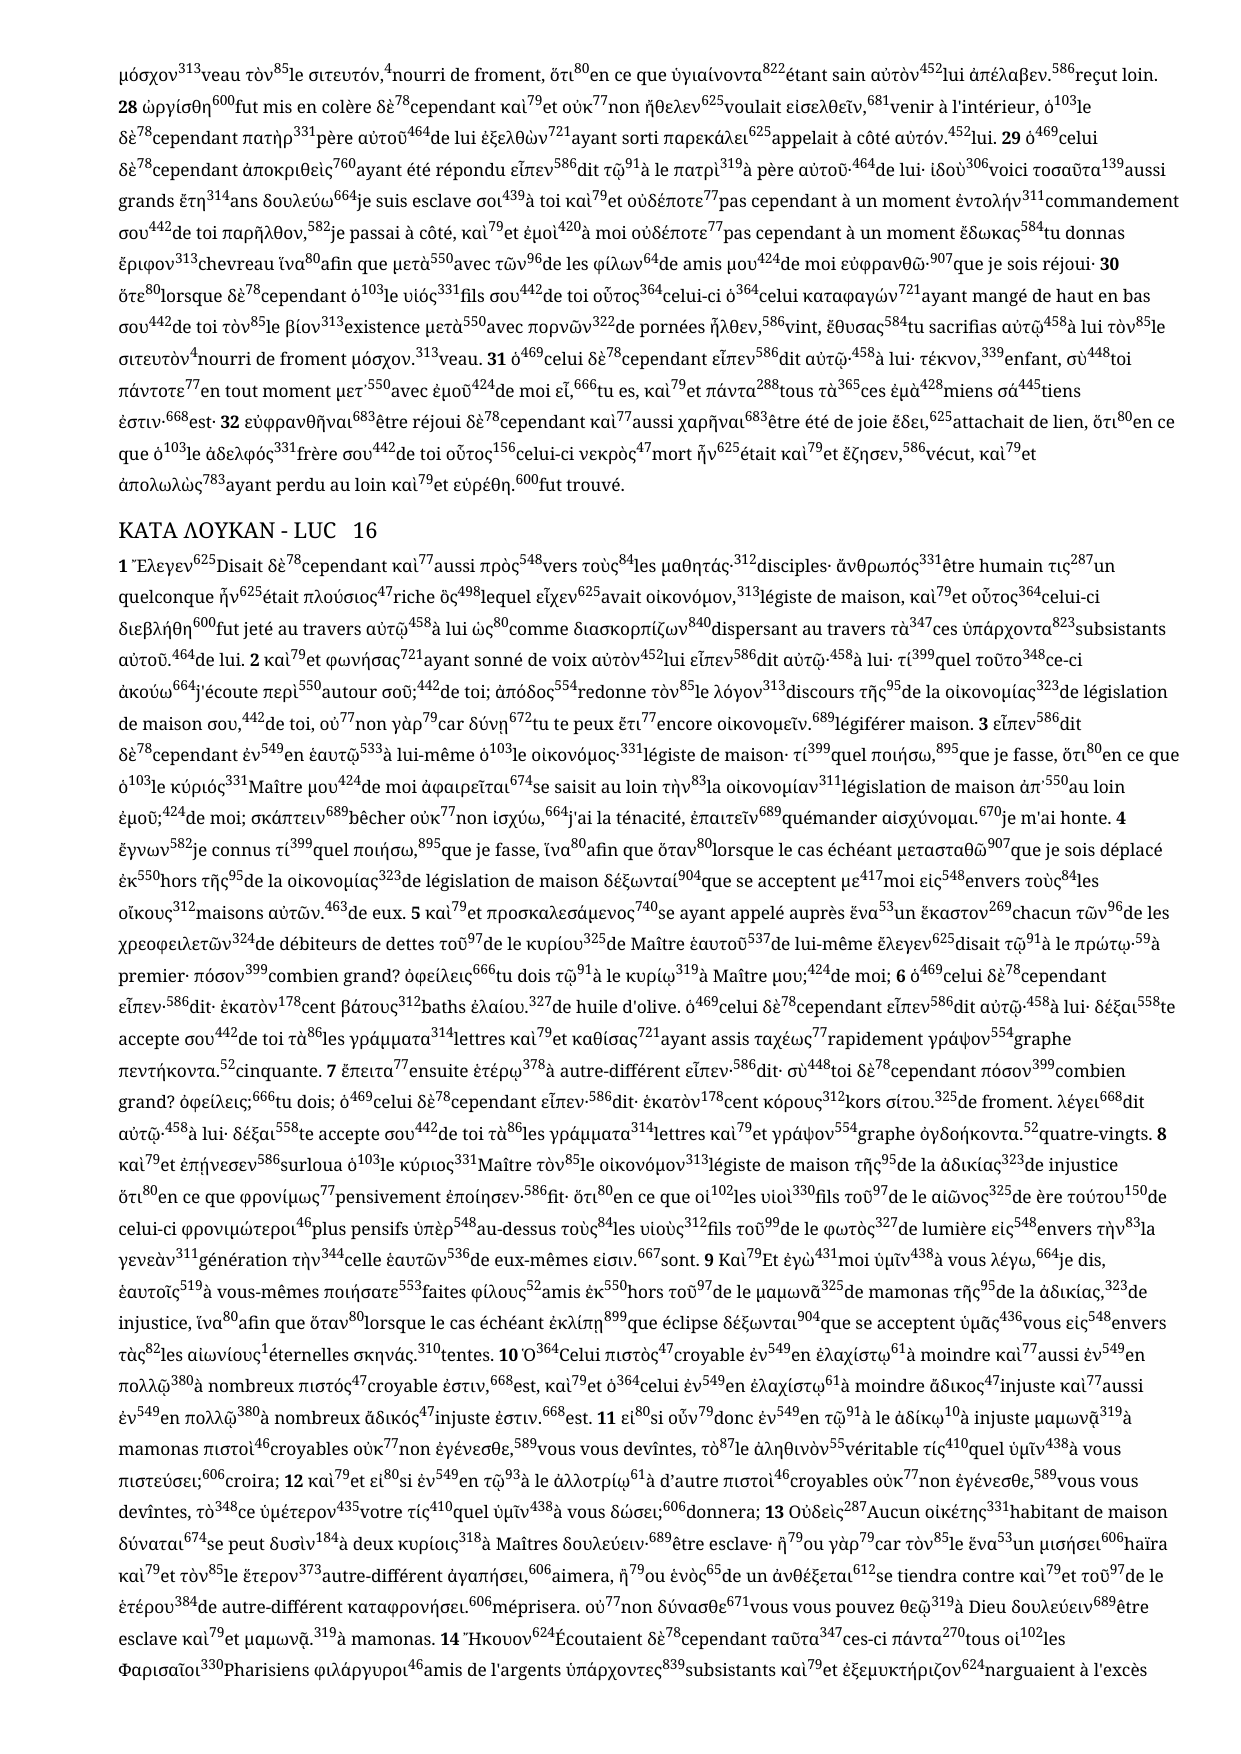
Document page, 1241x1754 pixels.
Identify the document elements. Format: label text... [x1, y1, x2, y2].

text 1 Ἔλεγεν625Disait δὲ78cependant καὶ77aussi πρὸς548vers τοὺς84les μαθητάς·312disciples· ἄνθρωπός331être humain τις287un quelconque ἦν625était πλούσιος47riche ὃς498lequel εἶχεν625avait οἰκονόμον,313légiste de maison, καὶ79et οὗτος364celui-ci διεβλήθη600fut jeté au travers αὐτῷ458à lui ὡς80comme διασκορπίζων840dispersant au travers τὰ347ces ὑπάρχοντα823subsistants αὐτοῦ.464de lui. 2 καὶ79et φωνήσας721ayant sonné de voix αὐτὸν452lui εἶπεν586dit αὐτῷ·458à lui· τί399quel τοῦτο348ce-ci ἀκούω664j'écoute περὶ550autour σοῦ;442de toi; ἀπόδος554redonne τὸν85le λόγον313discours τῆς95de la οἰκονομίας323de législation de maison σου,442de toi, οὐ77non γὰρ79car δύνῃ672tu te peux ἔτι77encore οἰκονομεῖν.689légiférer maison. 3 εἶπεν586dit δὲ78cependant ἐν549en ἑαυτῷ533à lui-même ὁ103le οἰκονόμος·331légiste de maison· τί399quel ποιήσω,895que je fasse, ὅτι80en ce que ὁ103le κύριός331Maître μου424de moi ἀφαιρεῖται674se saisit au loin τὴν83la οἰκονομίαν311législation de maison ἀπ᾽550au loin ἐμοῦ;424de moi; σκάπτειν689bêcher οὐκ77non ἰσχύω,664j'ai la ténacité, ἐπαιτεῖν689quémander αἰσχύνομαι.670je m'ai honte. 4 ἔγνων582je connus τί399quel ποιήσω,895que je fasse, ἵνα80afin que ὅταν80lorsque le cas échéant μετασταθῶ907que je sois déplacé ἐκ550hors τῆς95de la οἰκονομίας323de législation de maison δέξωνταί904que se acceptent με417moi εἰς548envers τοὺς84les οἴκους312maisons αὐτῶν.463de eux. 5 καὶ79et προσκαλεσάμενος740se ayant appelé auprès ἕνα53un ἕκαστον269chacun τῶν96de les χρεοφειλετῶν324de débiteurs de dettes τοῦ97de le κυρίου325de Maître ἑαυτοῦ537de lui-même ἔλεγεν625disait τῷ91à le πρώτῳ·59à premier· πόσον399combien grand? ὀφείλεις666tu dois τῷ91à le κυρίῳ319à Maître μου;424de moi; 6 ὁ469celui δὲ78cependant εἶπεν·586dit· ἑκατὸν178cent βάτους312baths ἐλαίου.327de huile d'olive. ὁ469celui δὲ78cependant εἶπεν586dit αὐτῷ·458à lui· δέξαι558te accepte σου442de toi τὰ86les γράμματα314lettres καὶ79et καθίσας721ayant assis ταχέως77rapidement γράψον554graphe πεντήκοντα.52cinquante. 7 ἔπειτα77ensuite ἑτέρῳ378à autre-différent εἶπεν·586dit· σὺ448toi δὲ78cependant πόσον399combien grand? ὀφείλεις;666tu dois; ὁ469celui δὲ78cependant εἶπεν·586dit· ἑκατὸν178cent κόρους312kors σίτου.325de froment. λέγει668dit αὐτῷ·458à lui· δέξαι558te accepte σου442de toi τὰ86les γράμματα314lettres καὶ79et γράψον554graphe ὀγδοήκοντα.52quatre-vingts. 8 καὶ79et ἐπῄνεσεν586surloua ὁ103le κύριος331Maître τὸν85le οἰκονόμον313légiste de maison τῆς95de la ἀδικίας323de injustice ὅτι80en ce que φρονίμως77pensivement ἐποίησεν·586fit· ὅτι80en ce que οἱ102les υἱοὶ330fils τοῦ97de le αἰῶνος325de ère τούτου150de celui-ci φρονιμώτεροι46plus pensifs ὑπὲρ548au-dessus τοὺς84les υἱοὺς312fils τοῦ99de le φωτὸς327de lumière εἰς548envers τὴν83la γενεὰν311génération τὴν344celle ἑαυτῶν536de eux-mêmes εἰσιν.667sont. 9 Καὶ79Et ἐγὼ431moi ὑμῖν438à vous λέγω,664je dis, ἑαυτοῖς519à vous-mêmes ποιήσατε553faites φίλους52amis ἐκ550hors τοῦ97de le μαμωνᾶ325de mamonas τῆς95de la ἀδικίας,323de injustice, ἵνα80afin que ὅταν80lorsque le cas échéant ἐκλίπῃ899que éclipse δέξωνται904que se acceptent ὑμᾶς436vous εἰς548envers τὰς82les αἰωνίους1éternelles σκηνάς.310tentes. 10 Ὁ364Celui πιστὸς47croyable ἐν549en ἐλαχίστῳ61à moindre καὶ77aussi ἐν549en πολλῷ380à nombreux πιστός47croyable ἐστιν,668est, καὶ79et ὁ364celui ἐν549en ἐλαχίστῳ61à moindre ἄδικος47injuste καὶ77aussi ἐν549en πολλῷ380à nombreux ἄδικός47injuste ἐστιν.668est. 11 εἰ80si οὖν79donc ἐν549en τῷ91à le ἀδίκῳ10à injuste μαμωνᾷ319à mamonas πιστοὶ46croyables οὐκ77non ἐγένεσθε,589vous vous devîntes, τὸ87le ἀληθινὸν55véritable τίς410quel ὑμῖν438à vous πιστεύσει;606croira; 12 καὶ79et εἰ80si ἐν549en τῷ93à le ἀλλοτρίῳ61à d’autre πιστοὶ46croyables οὐκ77non ἐγένεσθε,589vous vous devîntes, τὸ348ce ὑμέτερον435votre τίς410quel ὑμῖν438à vous δώσει;606donnera; 13 Οὐδεὶς287Aucun οἰκέτης331habitant de maison δύναται674se peut δυσὶν184à deux κυρίοις318à Maîtres δουλεύειν·689être esclave· ἢ79ou γὰρ79car τὸν85le ἕνα53un μισήσει606haïra καὶ79et τὸν85le ἕτερον373autre-différent ἀγαπήσει,606aimera, ἢ79ou ἑνὸς65de un ἀνθέξεται612se tiendra contre καὶ79et τοῦ97de le ἑτέρου384de autre-différent καταφρονήσει.606méprisera. οὐ77non δύνασθε671vous vous pouvez θεῷ319à Dieu δουλεύειν689être esclave καὶ79et μαμωνᾷ.319à mamonas. 14 Ἤκουον624Écoutaient δὲ78cependant ταῦτα347ces-ci πάντα270tous οἱ102les Φαρισαῖοι330Pharisiens φιλάργυροι46amis de l'argents ὑπάρχοντες839subsistants καὶ79et ἐξεμυκτήριζον624narguaient à l'excès αὐτόν.452lui. 15 καὶ79et εἶπεν586dit αὐτοῖς·457à eux· ὑμεῖς447vous ἐστε665vous êtes οἱ363ceux δικαιοῦντες839justifiants ἑαυτοὺς515vous-mêmes ἐνώπιον552en devant τῶν96de les ἀνθρώπων,324de êtres humains, ὁ103le δὲ78cependant θεὸς331Dieu γινώσκει668connaît τὰς82les καρδίας310coeurs ὑμῶν·441de vous· ὅτι80en ce que τὸ366ce ἐν549en ἀνθρώποις318à êtres humains ὑψηλὸν73haut βδέλυγμα333abomination ἐνώπιον552en devant τοῦ97de le θεοῦ.325de Dieu. 16 Ὁ103Le νόμος331loi καὶ79et οἱ102les προφῆται330prophètes μέχρι552jusqu'à Ἰωάννου·325de Ioannes· ἀπὸ547au loin τότε77alors ἡ101la βασιλεία329royauté τοῦ97de le θεοῦ325de Dieu εὐαγγελίζεται680est évangélisé καὶ79et πᾶς390tout εἰς548envers αὐτὴν450elle βιάζεται.674se met en violence. 17 εὐκοπώτερον49plus facile δέ78cependant ἐστιν668est τὸν85le οὐρανὸν313ciel καὶ79et τὴν83la γῆν311terre παρελθεῖν681passer à côté ἢ79ou τοῦ97de le νόμου325de loi μίαν177une κεραίαν311pointe πεσεῖν.681tomber. 18 Πᾶς390Tout ὁ364celui ἀπολύων840déliant au loin τὴν83la γυναῖκα311femme αὐτοῦ464de lui καὶ79et γαμῶν840mariant ἑτέραν371autre-différente μοιχεύει,668adultère, καὶ79et ὁ364celui ἀπολελυμένην794ayante étée déliée au loin ἀπὸ550au loin ἀνδρὸς325de homme γαμῶν840mariant μοιχεύει.668adultère. 19 Ἄνθρωπος331Être humain δέ78cependant τις287un quelconque ἦν625était πλούσιος,47riche, καὶ79et ἐνεδιδύσκετο631se habillait dans πορφύραν311porphyre καὶ79et βύσσον311byssus εὐφραινόμενος891étant réjoui καθ᾽548selon ἡμέραν311journée λαμπρῶς.77brillamment. 20 πτωχὸς71pauvre δέ78cependant τις287un quelconque ὀνόματι321à nom Λάζαρος331Lazare ἐβέβλητο662avait été jeté πρὸς548vers τὸν85le πυλῶνα313portail αὐτοῦ464de lui εἱλκωμένος813ayant été ulcéré 21 καὶ79et ἐπιθυμῶν840désirant en fureur χορτασθῆναι683être fourragé ἀπὸ550au loin τῶν359de ces πιπτόντων835de tombants ἀπὸ550au loin τῆς95de la τραπέζης323de table τοῦ97de le πλουσίου·65de riche· ἀλλὰ79mais καὶ77aussi οἱ102les κύνες330chiens ἐρχόμενοι866se venants ἐπέλειχον624léchaient sur τὰ86les ἕλκη314ulcères αὐτοῦ.464de lui. 22 ἐγένετο592se devint δὲ78cependant ἀποθανεῖν681mourir loin τὸν85le πτωχὸν53pauvre καὶ79et ἀπενεχθῆναι683être porté au loin αὐτὸν452lui ὑπὸ550sous τῶν96de les ἀγγέλων324de messagers εἰς548envers τὸν85le κόλπον313sein Ἀβραάμ·325de Abraam· ἀπέθανεν586mourut loin δὲ78cependant καὶ77aussi ὁ103le πλούσιος71riche καὶ79et ἐτάφη.600fut enseveli. 23 καὶ79et ἐν549en τῷ91à le ᾅδῃ319à séjour des morts ἐπάρας721ayant surélevé τοὺς84les ὀφθαλμοὺς312yeux αὐτοῦ,464de lui, ὑπάρχων840subsistant ἐν549en βασάνοις,316à tortures, ὁρᾷ668voit Ἀβραὰμ313Abraam ἀπὸ547au loin μακρόθεν77à distance καὶ79et Λάζαρον313Lazare ἐν549en τοῖς90à les κόλποις318à seins αὐτοῦ.464de lui. 24 καὶ79et αὐτὸς469lui φωνήσας721ayant sonné de voix εἶπεν·586dit· πάτερ337père Ἀβραάμ,337Abraam, ἐλέησόν554fais miséricorde με417moi καὶ79et πέμψον554mande Λάζαρον313Lazare ἵνα80afin que βάψῃ899que trempe τὸ87le ἄκρον315extrémité τοῦ97de le δακτύλου325de doigt αὐτοῦ464de lui ὕδατος327de eau καὶ79et καταψύξῃ899que refroidisse de haut en bas τὴν83la γλῶσσάν311langue μου,424de moi, ὅτι80en ce que ὀδυνῶμαι676je suis affligé de douleur ἐν549en τῇ89à la φλογὶ317à flamme ταύτῃ.142à celle-ci. 25 εἶπεν586dit δὲ78cependant Ἀβραάμ·331Abraam· τέκνον,339enfant, μνήσθητι563sois mémorisé ὅτι80en ce que ἀπέλαβες584tu reçus loin τὰ86les ἀγαθά54bons σου442de toi ἐν549en τῇ89à la ζωῇ317à vie σου,442de toi, καὶ79et Λάζαρος331Lazare ὁμοίως77semblablement τὰ86les κακά·54malicieux· νῦν77maintenant δὲ78cependant ὧδε77ici παρακαλεῖται,680est appelé à côté, σὺ448toi δὲ78cependant ὀδυνᾶσαι.678tu es affligé de douleur. 26 καὶ79et ἐν549en πᾶσιν276à tous τούτοις353à ces-ci μεταξὺ552entre ἡμῶν423de nous καὶ79et ὑμῶν441de vous χάσμα333gouffre μέγα24grand ἐστήρικται,654a été fixé, ὅπως80de telle manière que οἱ363ceux θέλοντες839voulants διαβῆναι681marcher à travers ἔνθεν77d’ici même πρὸς548vers ὑμᾶς436vous μὴ77ne pas δύνωνται,926que se puissent, μηδὲ79ni cependant ἐκεῖθεν77de là πρὸς548vers ἡμᾶς416nous διαπερῶσιν.920que traversent. 27 εἶπεν586dit δέ·78cependant· ἐρωτῶ664je sollicite οὖν79donc σε437toi πάτερ,337père, ἵνα80afin que πέμψῃς897que tu mandes αὐτὸν452lui εἰς548envers τὸν85le οἶκον313maison τοῦ97de le πατρός325de père μου,424de moi, 28 ἔχω664j'ai γὰρ79car πέντε178cinq ἀδελφούς,312frères, ὅπως80de telle manière que διαμαρτύρηται927que se passe témoignage αὐτοῖς,457à eux, ἵνα80afin que μὴ77ne pas καὶ77aussi αὐτοὶ468eux ἔλθωσιν898que viennent εἰς548envers τὸν85le τόπον313lieu τοῦτον138celui-ci τῆς95de la βασάνου.323de torture. 29 λέγει668dit δὲ78cependant Ἀβραάμ·331Abraam· ἔχουσιν667ont Μωϋσέα313Môusês καὶ79et τοὺς84les προφήτας·312prophètes· ἀκουσάτωσαν555écoutent αὐτῶν.463de eux. 30 ὁ469celui δὲ78cependant εἶπεν·586dit· οὐχί,304non pas, πάτερ337père Ἀβραάμ,337Abraam, ἀλλ᾽79mais ἐάν80si le cas échéant τις390un quelconque ἀπὸ550au loin νεκρῶν64de morts πορευθῇ911que soit allé πρὸς548vers αὐτοὺς451eux μετανοήσουσιν.605transintelligeront. 31 εἶπεν586dit δὲ78cependant αὐτῷ·458à lui· εἰ80si Μωϋσέως325de Môusês καὶ79et τῶν96de les προφητῶν324de prophètes οὐκ77non ἀκούουσιν,667écoutent, οὐδ᾽77non cependant ἐάν80si le cas échéant τις390un quelconque ἐκ550hors νεκρῶν64de morts ἀναστῇ899que redresse πεισθήσονται.618seront persuadé. [118, 550, 1181, 1682]
text 1 Ἦσαν624Étaient δὲ78cependant αὐτῷ458à lui ἐγγίζοντες839approchants πάντες286tous οἱ102les τελῶναι330collecteurs de taxes καὶ79et οἱ102les ἁμαρτωλοὶ70fauteurs ἀκούειν689écouter αὐτοῦ.464de lui. 2 καὶ79et διεγόγγυζον624murmuraient en séparant οἵ102les τε79et aussi Φαρισαῖοι330Pharisiens καὶ79et οἱ102les γραμματεῖς330lettrés λέγοντες839disants ὅτι80en ce que οὗτος364celui-ci ἁμαρτωλοὺς52fauteurs προσδέχεται674se accepte auprès καὶ79et συνεσθίει668mange avec αὐτοῖς.457à eux. 3 Εἶπεν586Dit δὲ78cependant πρὸς548vers αὐτοὺς451eux τὴν83la παραβολὴν311parabole ταύτην136celle-ci λέγων·840disant· 4 τίς174quel ἄνθρωπος331être humain ἐξ550hors ὑμῶν441de vous ἔχων840ayant ἑκατὸν180cent πρόβατα314brebis καὶ79et ἀπολέσας721ayant perdu au loin ἐξ550hors αὐτῶν465de eux ἓν55un οὐ340non καταλείπει668laisse en contrebas τὰ86les ἐνενήκοντα54quatre-vingt-dix ἐννέα54neuf ἐν549en τῇ89à la ἐρήμῳ57à déserte καὶ79et πορεύεται674se va ἐπὶ548sur τὸ348ce ἀπολωλὸς772ayant perdu au loin ἕως80jusqu'à ce que εὕρῃ899que trouve αὐτό;454lui; 5 καὶ79et εὑρὼν721ayant trouvé ἐπιτίθησιν668surpose ἐπὶ548sur τοὺς84les ὤμους312épaules αὐτοῦ464de lui χαίρων840étant de joie 6 καὶ79et ἐλθὼν721ayant venu εἰς548envers τὸν85le οἶκον313maison συγκαλεῖ668appelle ensemble τοὺς244les φίλους52amis καὶ79et τοὺς244les γείτονας312voisins λέγων840disant αὐτοῖς·457à eux· συγχάρητέ562soyez étés de joie avec μοι,420à moi, ὅτι80en ce que εὗρον582je trouvai τὸ87le πρόβατόν315brebis μου424de moi τὸ348ce ἀπολωλός.772ayant perdu au loin. 7 λέγω664je dis ὑμῖν438à vous ὅτι80en ce que οὕτως77ainsi χαρὰ329joie ἐν549en τῷ91à le οὐρανῷ319à ciel ἔσται612se sera ἐπὶ549sur ἑνὶ185à un ἁμαρτωλῷ59à fauteur μετανοοῦντι828à transintelligeant ἢ79ou ἐπὶ549sur ἐνενήκοντα184à quatre-vingt-dix ἐννέα184à neuf δικαίοις58à justes οἵτινες497lesquels des quelconques οὐ77non χρείαν311besoin ἔχουσιν667ont μετανοίας.323de transintelligence. 8 Ἢ79Ou τίς172quelle γυνὴ329femme δραχμὰς310drachmes ἔχουσα838ayante δέκα176dix ἐὰν80si le cas échéant ἀπολέσῃ899que perde au loin δραχμὴν311drachme μίαν,177une, οὐχὶ340non pas ἅπτει668touche λύχνον313chandelle καὶ79et σαροῖ668balaie τὴν83la οἰκίαν311maison d'habitation καὶ79et ζητεῖ668cherche ἐπιμελῶς77soigneusement ἕως80jusqu'à ce que οὗ494de lequel εὕρῃ;899que trouve; 9 καὶ79et εὑροῦσα719ayante trouvée συγκαλεῖ668appelle ensemble τὰς242les φίλας50amies καὶ79et γείτονας310voisines λέγουσα·838disante· συγχάρητέ562soyez étés de joie avec μοι,420à moi, ὅτι80en ce que εὗρον582je trouvai τὴν83la δραχμὴν311drachme ἣν478laquelle ἀπώλεσα.582je perdis au loin. 10 οὕτως,77ainsi, λέγω664je dis ὑμῖν,438à vous, γίνεται674se devient χαρὰ329joie ἐνώπιον552en devant τῶν96de les ἀγγέλων324de messagers τοῦ97de le θεοῦ325de Dieu ἐπὶ549sur ἑνὶ185à un ἁμαρτωλῷ59à fauteur μετανοοῦντι.828à transintelligeant. 11 Εἶπεν586Dit δέ·78cependant· ἄνθρωπός331être humain τις287un quelconque εἶχεν625avait δύο178deux υἱούς.312fils. 12 καὶ79et εἶπεν586dit ὁ103le νεώτερος22plus jeune αὐτῶν463de eux τῷ91à le πατρί·319à père· πάτερ,337père, δός554donne μοι420à moi τὸ87le ἐπιβάλλον824surjetant μέρος315part τῆς95de la οὐσίας.323de substance. ὁ469celui δὲ78cependant διεῖλεν586répartit αὐτοῖς457à eux τὸν85le βίον.313existence. 13 καὶ79et μετ᾽548après οὐ77non πολλὰς266nombreuses ἡμέρας310journées συναγαγὼν721ayant mené ensemble πάντα374tous ὁ103le νεώτερος22plus jeune υἱὸς331fils ἀπεδήμησεν586déménagea loin εἰς548envers χώραν311région μακρὰν2éloignée καὶ79et ἐκεῖ77là διεσκόρπισεν586dispersa au travers τὴν83la οὐσίαν311substance αὐτοῦ464de lui ζῶν840vivant ἀσώτως.77dissolument. 14 δαπανήσαντος716de ayant dépensé δὲ78cependant αὐτοῦ464de lui πάντα374tous ἐγένετο592se devint λιμὸς329famine ἰσχυρὰ20tenace κατὰ548selon τὴν83la χώραν311région ἐκείνην,136celle-là, καὶ79et αὐτὸς469lui ἤρξατο592se commença ὑστερεῖσθαι.692être manqué. 15 καὶ79et πορευθεὶς760ayant été allé ἐκολλήθη600fut collé ἑνὶ59à un τῶν96de les πολιτῶν324de citoyens τῆς95de la χώρας323de région ἐκείνης,148de celle-là, καὶ79et ἔπεμψεν586manda αὐτὸν452lui εἰς548envers τοὺς84les ἀγροὺς312champs αὐτοῦ464de lui βόσκειν689faire paître χοίρους,312pourceaux, 16 καὶ79et ἐπεθύμει625désirait en fureur χορτασθῆναι683être fourragé ἐκ550hors τῶν98de les κερατίων326de caroubes ὧν493de lesquels ἤσθιον624mangeaient οἱ102les χοῖροι,330pourceaux, καὶ79et οὐδεὶς390aucun ἐδίδου625donnait αὐτῷ.458à lui. 17 εἰς548envers ἑαυτὸν528lui-même δὲ78cependant ἐλθὼν721ayant venu ἔφη·625déclarait· πόσοι173combien grands? μίσθιοι70salariés τοῦ97de le πατρός325de père μου424de moi περισσεύονται673se surabondent ἄρτων,324de pains, ἐγὼ431moi δὲ78cependant λιμῷ319à famine ὧδε77ici ἀπόλλυμαι.670je me perds au loin. 18 ἀναστὰς721ayant redressé πορεύσομαι608je m'irai πρὸς548vers τὸν85le πατέρα313père μου424de moi καὶ79et ἐρῶ602je dirai αὐτῷ·458à lui· πάτερ,337père, ἥμαρτον582je fautai εἰς548envers τὸν85le οὐρανὸν313ciel καὶ79et ἐνώπιόν552en devant σου,442de toi, 19 οὐκέτι77non plus εἰμὶ664je suis ἄξιος47digne κληθῆναι683être appelé υἱός331fils σου·442de toi· ποίησόν554fais με417moi ὡς80comme ἕνα53un τῶν96de les μισθίων64de salariés σου.442de toi. 20 καὶ79et ἀναστὰς721ayant redressé ἦλθεν586vint πρὸς548vers τὸν85le πατέρα313père ἑαυτοῦ.537de lui-même. Ἔτι77Encore δὲ78cependant αὐτοῦ464de lui μακρὰν77longuement ἀπέχοντος834de tenant au loin εἶδεν586vit αὐτὸν452lui ὁ103le πατὴρ331père αὐτοῦ464de lui καὶ79et ἐσπλαγχνίσθη600fut remué aux entrailles καὶ79et δραμὼν721ayant couru ἐπέπεσεν586tomba dessus ἐπὶ548sur τὸν85le τράχηλον313cou αὐτοῦ464de lui καὶ79et κατεφίλησεν586affectionna de haut en bas αὐτόν.452lui. 21 εἶπεν586dit δὲ78cependant ὁ103le υἱὸς331fils αὐτῷ·458à lui· πάτερ,337père, ἥμαρτον582je fautai εἰς548envers τὸν85le οὐρανὸν313ciel καὶ79et ἐνώπιόν552en devant σου,442de toi, οὐκέτι77non plus εἰμὶ664je suis ἄξιος47digne κληθῆναι683être appelé υἱός331fils σου.442de toi. 22 εἶπεν586dit δὲ78cependant ὁ103le πατὴρ331père πρὸς548vers τοὺς84les δούλους312mâles esclaves αὐτοῦ·464de lui· ταχὺ77promptement ἐξενέγκατε553exportez στολὴν311longue robe τὴν83la πρώτην201première καὶ79et ἐνδύσατε553habillez αὐτόν,452lui, καὶ79et δότε553donnez δακτύλιον313anneau εἰς548envers τὴν83la χεῖρα311main αὐτοῦ464de lui καὶ79et ὑποδήματα314souliers εἰς548envers τοὺς244les πόδας,312pieds, 23 καὶ79et φέρετε569portez τὸν85le μόσχον313veau τὸν85le σιτευτόν,4nourri de froment, θύσατε,553sacrifiez, καὶ79et φαγόντες720ayants mangés εὐφρανθῶμεν,906que nous soyons réjoui, 24 ὅτι80en ce que οὗτος156celui-ci ὁ103le υἱός331fils μου424de moi νεκρὸς47mort ἦν625était καὶ79et ἀνέζησεν,586vécut de bas en haut, ἦν625était ἀπολωλὼς783ayant perdu au loin καὶ79et εὑρέθη.600fut trouvé. καὶ79et ἤρξαντο591se commencèrent εὐφραίνεσθαι.692être réjoui. 25 Ἦν625Était δὲ78cependant ὁ103le υἱὸς331fils αὐτοῦ464de lui ὁ103le πρεσβύτερος22plus ancien ἐν549en ἀγρῷ·319à champ· καὶ79et ὡς80comme ἐρχόμενος867se venant ἤγγισεν586approcha τῇ89à la οἰκίᾳ,317à maison d'habitation, ἤκουσεν586écouta συμφωνίας323de symphonie καὶ79et χορῶν,324de choeurs, 26 καὶ79et προσκαλεσάμενος740se ayant appelé auprès ἕνα53un τῶν96de les παίδων324de jeunes servants ἐπυνθάνετο631se enquérait τί412quel ἂν340le cas échéant εἴη700que soit ταῦτα.365ces-ci. 27 ὁ469celui δὲ78cependant εἶπεν586dit αὐτῷ458à lui ὅτι80en ce que ὁ103le ἀδελφός331frère σου442de toi ἥκει,668surgit, καὶ79et ἔθυσεν586sacrifia ὁ103le πατήρ331père σου442de toi τὸν85le μόσχον313veau τὸν85le σιτευτόν,4nourri de froment, ὅτι80en ce que ὑγιαίνοντα822étant sain αὐτὸν452lui ἀπέλαβεν.586reçut loin. 28 ὠργίσθη600fut mis en colère δὲ78cependant καὶ79et οὐκ77non ἤθελεν625voulait εἰσελθεῖν,681venir à l'intérieur, ὁ103le δὲ78cependant πατὴρ331père αὐτοῦ464de lui ἐξελθὼν721ayant sorti παρεκάλει625appelait à côté αὐτόν.452lui. 29 ὁ469celui δὲ78cependant ἀποκριθεὶς760ayant été répondu εἶπεν586dit τῷ91à le πατρὶ319à père αὐτοῦ·464de lui· ἰδοὺ306voici τοσαῦτα139aussi grands ἔτη314ans δουλεύω664je suis esclave σοι439à toi καὶ79et οὐδέποτε77pas cependant à un moment ἐντολήν311commandement σου442de toi παρῆλθον,582je passai à côté, καὶ79et ἐμοὶ420à moi οὐδέποτε77pas cependant à un moment ἔδωκας584tu donnas ἔριφον313chevreau ἵνα80afin que μετὰ550avec τῶν96de les φίλων64de amis μου424de moi εὐφρανθῶ·907que je sois réjoui· 30 ὅτε80lorsque δὲ78cependant ὁ103le υἱός331fils σου442de toi οὗτος364celui-ci ὁ364celui καταφαγών721ayant mangé de haut en bas σου442de toi τὸν85le βίον313existence μετὰ550avec πορνῶν322de pornées ἦλθεν,586vint, ἔθυσας584tu sacrifias αὐτῷ458à lui τὸν85le σιτευτὸν4nourri de froment μόσχον.313veau. 31 ὁ469celui δὲ78cependant εἶπεν586dit αὐτῷ·458à lui· τέκνον,339enfant, σὺ448toi πάντοτε77en tout moment μετ᾽550avec ἐμοῦ424de moi εἶ,666tu es, καὶ79et πάντα288tous τὰ365ces ἐμὰ428miens σά445tiens ἐστιν·668est· 32 εὐφρανθῆναι683être réjoui δὲ78cependant καὶ77aussi χαρῆναι683être été de joie ἔδει,625attachait de lien, ὅτι80en ce que ὁ103le ἀδελφός331frère σου442de toi οὗτος156celui-ci νεκρὸς47mort ἦν625était καὶ79et ἔζησεν,586vécut, καὶ79et ἀπολωλὼς783ayant perdu au loin καὶ79et εὑρέθη.600fut trouvé. [118, 59, 1181, 497]
text ΚΑΤΑ ΛΟΥΚΑΝ - LUC 16 [118, 516, 1181, 545]
